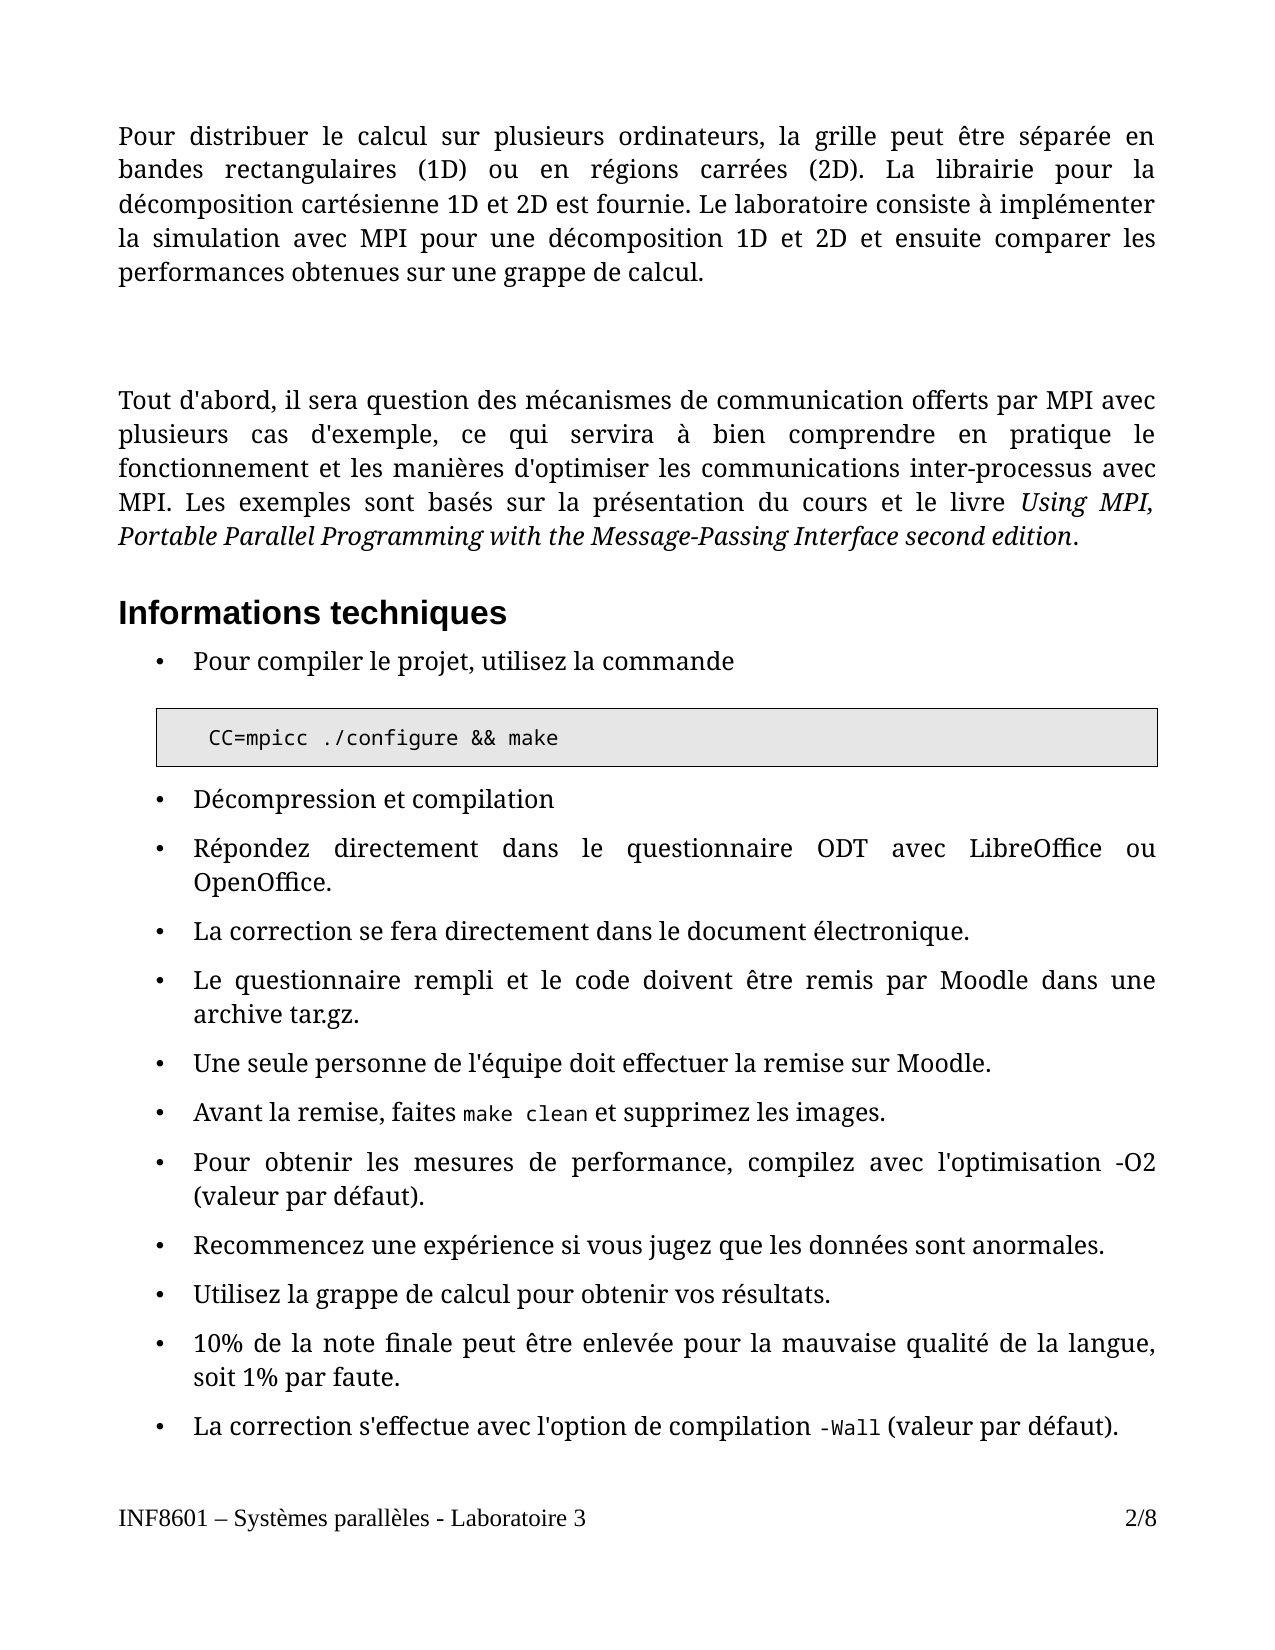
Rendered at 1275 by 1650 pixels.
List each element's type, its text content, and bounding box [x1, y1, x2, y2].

list La correction se fera directement dans le document électronique. [156, 914, 1157, 948]
subtitle Informations techniques [118, 593, 1157, 631]
list Le questionnaire rempli et le code doivent être remis par Moodle dans une archive tar.gz. [156, 963, 1157, 1031]
list 10% de la note finale peut être enlevée pour la mauvaise qualité de la langue, soit 1% par faute. [156, 1325, 1157, 1393]
list Pour obtenir les mesures de performance, compilez avec l'optimisation -O2 (valeur par défaut). [156, 1144, 1157, 1212]
list Décompression et compilation [156, 782, 1157, 816]
list CC=mpicc ./configure && make [157, 709, 1157, 766]
list Avant la remise, faites make clean et supprimez les images. [156, 1095, 1157, 1129]
list La correction s'effectue avec l'option de compilation -Wall (valeur par défaut). [156, 1408, 1157, 1443]
list Recommencez une expérience si vous jugez que les données sont anormales. [156, 1227, 1157, 1261]
list Utilisez la grappe de calcul pour obtenir vos résultats. [156, 1276, 1157, 1310]
list Pour compiler le projet, utilisez la commande [156, 644, 1157, 678]
text Pour distribuer le calcul sur plusieurs ordinateurs, la grille peut être séparée en bandes rectangulaires (1D) ou en régions carrées (2D). La librairie pour la décomposition cartésienne 1D et 2D est fournie. Le laboratoire consiste à implémenter la simulation avec MPI pour une décomposition 1D et 2D et ensuite comparer les performances obtenues sur une grappe de calcul. [118, 118, 1157, 288]
list Une seule personne de l'équipe doit effectuer la remise sur Moodle. [156, 1046, 1157, 1080]
text Tout d'abord, il sera question des mécanismes de communication offerts par MPI avec plusieurs cas d'exemple, ce qui servira à bien comprendre en pratique le fonctionnement et les manières d'optimiser les communications inter-processus avec MPI. Les exemples sont basés sur la présentation du cours et le livre Using MPI, Portable Parallel Programming with the Message-Passing Interface second edition. [118, 382, 1157, 553]
list Répondez directement dans le questionnaire ODT avec LibreOffice ou OpenOffice. [156, 831, 1157, 899]
